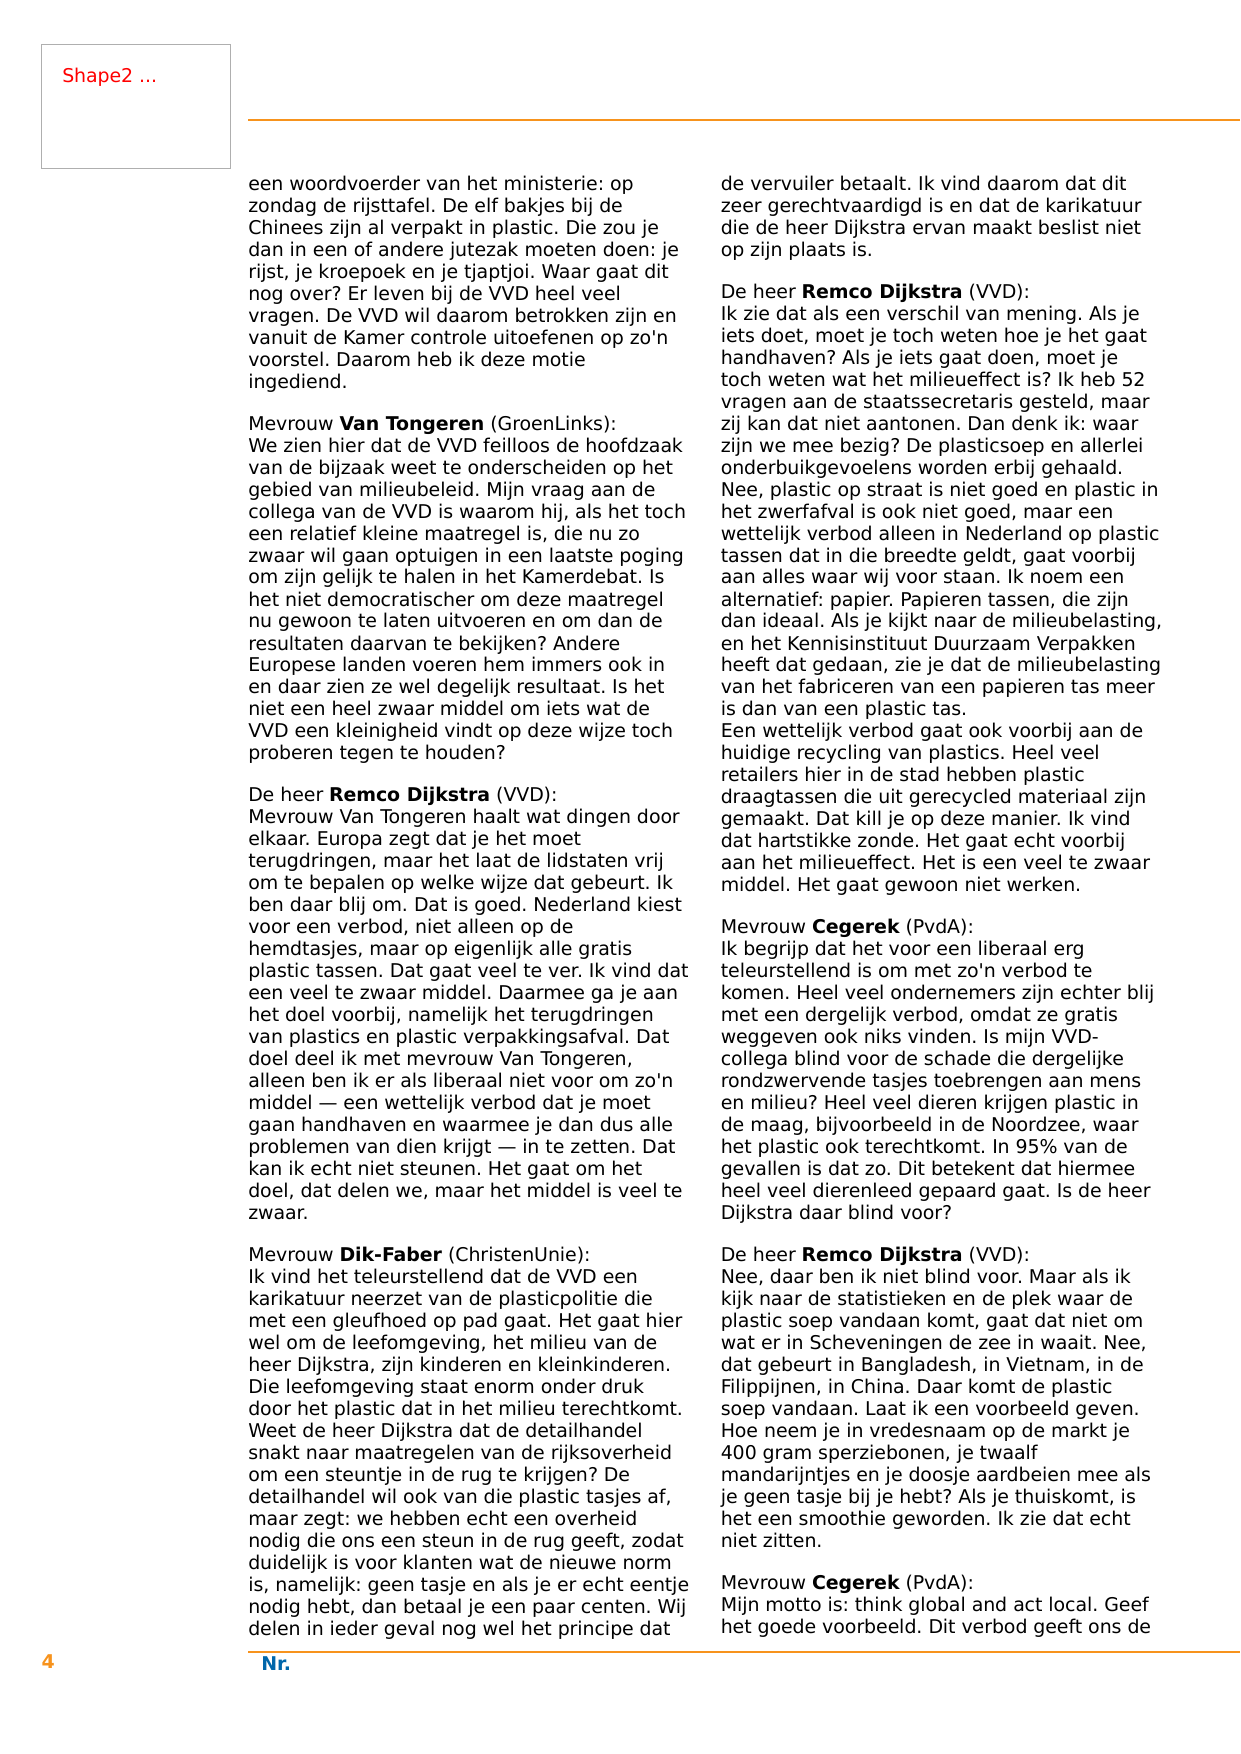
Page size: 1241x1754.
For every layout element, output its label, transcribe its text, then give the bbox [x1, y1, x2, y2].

text De heer Remco Dijkstra (VVD): [248, 784, 691, 806]
text De heer Remco Dijkstra (VVD): [721, 1244, 1163, 1266]
text Mevrouw Van Tongeren (GroenLinks): [248, 413, 691, 434]
text Mevrouw Van Tongeren haalt wat dingen door elkaar. Europa zegt dat je het moet terugdringen, maar het laat de lidstaten vrij om te bepalen op welke wijze dat gebeurt. Ik ben daar blij om. Dat is goed. Nederland kiest voor een verbod, niet alleen op de hemdtasjes, maar op eigenlijk alle gratis plastic tassen. Dat gaat veel te ver. Ik vind dat een veel te zwaar middel. Daarmee ga je aan het doel voorbij, namelijk het terugdringen van plastics en plastic verpakkingsafval. Dat doel deel ik met mevrouw Van Tongeren, alleen ben ik er als liberaal niet voor om zo'n middel — een wettelijk verbod dat je moet gaan handhaven en waarmee je dan dus alle problemen van dien krijgt — in te zetten. Dat kan ik echt niet steunen. Het gaat om het doel, dat delen we, maar het middel is veel te zwaar. [248, 806, 691, 1224]
text een woordvoerder van het ministerie: op zondag de rijsttafel. De elf bakjes bij de Chinees zijn al verpakt in plastic. Die zou je dan in een of andere jutezak moeten doen: je rijst, je kroepoek en je tjaptjoi. Waar gaat dit nog over? Er leven bij de VVD heel veel vragen. De VVD wil daarom betrokken zijn en vanuit de Kamer controle uitoefenen op zo'n voorstel. Daarom heb ik deze motie ingediend. [248, 173, 691, 393]
text de vervuiler betaalt. Ik vind daarom dat dit zeer gerechtvaardigd is en dat de karikatuur die de heer Dijkstra ervan maakt beslist niet op zijn plaats is. [721, 173, 1163, 261]
text We zien hier dat de VVD feilloos de hoofdzaak van de bijzaak weet te onderscheiden op het gebied van milieubeleid. Mijn vraag aan de collega van de VVD is waarom hij, als het toch een relatief kleine maatregel is, die nu zo zwaar wil gaan optuigen in een laatste poging om zijn gelijk te halen in het Kamerdebat. Is het niet democratischer om deze maatregel nu gewoon te laten uitvoeren en om dan de resultaten daarvan te bekijken? Andere Europese landen voeren hem immers ook in en daar zien ze wel degelijk resultaat. Is het niet een heel zwaar middel om iets wat de VVD een kleinigheid vindt op deze wijze toch proberen tegen te houden? [248, 434, 691, 764]
text Mevrouw Dik-Faber (ChristenUnie): [248, 1244, 691, 1266]
text Mevrouw Cegerek (PvdA): [721, 916, 1163, 938]
text Ik vind het teleurstellend dat de VVD een karikatuur neerzet van de plasticpolitie die met een gleufhoed op pad gaat. Het gaat hier wel om de leefomgeving, het milieu van de heer Dijkstra, zijn kinderen en kleinkinderen. Die leefomgeving staat enorm onder druk door het plastic dat in het milieu terechtkomt. Weet de heer Dijkstra dat de detailhandel snakt naar maatregelen van de rijksoverheid om een steuntje in de rug te krijgen? De detailhandel wil ook van die plastic tasjes af, maar zegt: we hebben echt een overheid nodig die ons een steun in de rug geeft, zodat duidelijk is voor klanten wat de nieuwe norm is, namelijk: geen tasje en als je er echt eentje nodig hebt, dan betaal je een paar centen. Wij delen in ieder geval nog wel het principe dat [248, 1266, 691, 1639]
text Mevrouw Cegerek (PvdA): [721, 1572, 1163, 1593]
text Ik zie dat als een verschil van mening. Als je iets doet, moet je toch weten hoe je het gaat handhaven? Als je iets gaat doen, moet je toch weten wat het milieueffect is? Ik heb 52 vragen aan de staatssecretaris gesteld, maar zij kan dat niet aantonen. Dan denk ik: waar zijn we mee bezig? De plasticsoep en allerlei onderbuikgevoelens worden erbij gehaald. Nee, plastic op straat is niet goed en plastic in het zwerfafval is ook niet goed, maar een wettelijk verbod alleen in Nederland op plastic tassen dat in die breedte geldt, gaat voorbij aan alles waar wij voor staan. Ik noem een alternatief: papier. Papieren tassen, die zijn dan ideaal. Als je kijkt naar de milieubelasting, en het Kennisinstituut Duurzaam Verpakken heeft dat gedaan, zie je dat de milieubelasting van het fabriceren van een papieren tas meer is dan van een plastic tas. [721, 303, 1163, 720]
text Nee, daar ben ik niet blind voor. Maar als ik kijk naar de statistieken en de plek waar de plastic soep vandaan komt, gaat dat niet om wat er in Scheveningen de zee in waait. Nee, dat gebeurt in Bangladesh, in Vietnam, in de Filippijnen, in China. Daar komt de plastic soep vandaan. Laat ik een voorbeeld geven. Hoe neem je in vredesnaam op de markt je 400 gram sperziebonen, je twaalf mandarijntjes en je doosje aardbeien mee als je geen tasje bij je hebt? Als je thuiskomt, is het een smoothie geworden. Ik zie dat echt niet zitten. [721, 1266, 1163, 1552]
text Ik begrijp dat het voor een liberaal erg teleurstellend is om met zo'n verbod te komen. Heel veel ondernemers zijn echter blij met een dergelijk verbod, omdat ze gratis weggeven ook niks vinden. Is mijn VVD-collega blind voor de schade die dergelijke rondzwervende tasjes toebrengen aan mens en milieu? Heel veel dieren krijgen plastic in de maag, bijvoorbeeld in de Noordzee, waar het plastic ook terechtkomt. In 95% van de gevallen is dat zo. Dit betekent dat hiermee heel veel dierenleed gepaard gaat. Is de heer Dijkstra daar blind voor? [721, 938, 1163, 1224]
text De heer Remco Dijkstra (VVD): [721, 281, 1163, 303]
text Mijn motto is: think global and act local. Geef het goede voorbeeld. Dit verbod geeft ons de [721, 1593, 1163, 1637]
text Een wettelijk verbod gaat ook voorbij aan de huidige recycling van plastics. Heel veel retailers hier in de stad hebben plastic draagtassen die uit gerecycled materiaal zijn gemaakt. Dat kill je op deze manier. Ik vind dat hartstikke zonde. Het gaat echt voorbij aan het milieueffect. Het is een veel te zwaar middel. Het gaat gewoon niet werken. [721, 720, 1163, 896]
